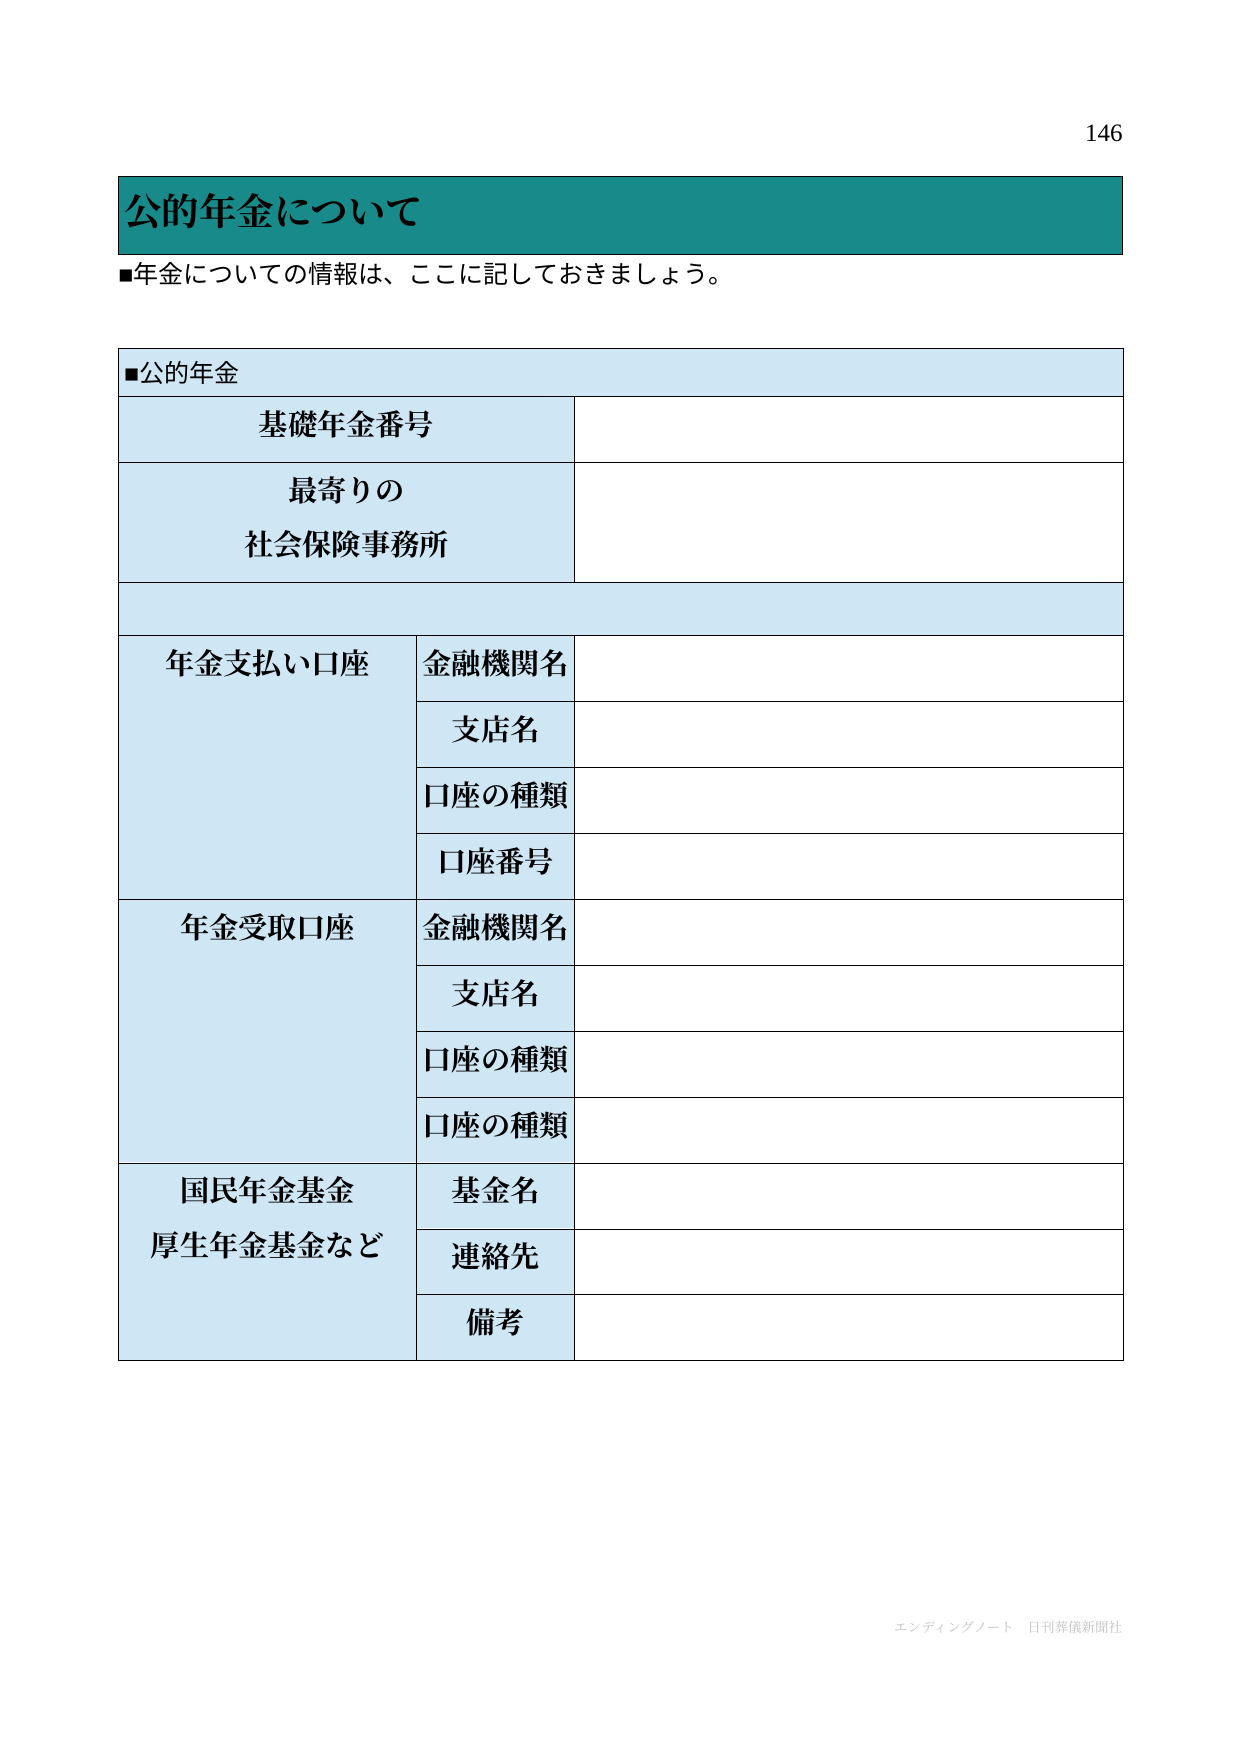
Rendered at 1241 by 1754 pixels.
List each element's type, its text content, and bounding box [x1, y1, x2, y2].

table_cell 支店名 [417, 702, 574, 767]
table_cell 基礎年金番号 [119, 397, 574, 462]
table_cell [575, 636, 1123, 701]
table_cell 基金名 [417, 1164, 574, 1228]
table_cell 支店名 [417, 966, 574, 1031]
table_cell [575, 900, 1123, 965]
table_cell [575, 1164, 1123, 1228]
table_cell [575, 1098, 1123, 1162]
table_cell [119, 583, 1123, 635]
table_cell [575, 1230, 1123, 1294]
table_cell 金融機関名 [417, 636, 574, 701]
table_cell 国民年金基金 厚生年金基金など [119, 1164, 416, 1360]
table_header 公的年金について [119, 177, 1122, 254]
table_cell 口座番号 [417, 834, 574, 899]
table_cell 連絡先 [417, 1230, 574, 1294]
table_cell 年金受取口座 [119, 900, 416, 1162]
table_cell 口座の種類 [417, 1098, 574, 1162]
table_cell [575, 1295, 1123, 1360]
table_cell 口座の種類 [417, 1032, 574, 1097]
table_cell 備考 [417, 1295, 574, 1360]
table_cell [575, 463, 1123, 582]
table_cell 最寄りの 社会保険事務所 [119, 463, 574, 582]
table_cell [575, 397, 1123, 462]
table_cell 年金支払い口座 [119, 636, 416, 899]
table_cell 金融機関名 [417, 900, 574, 965]
table_cell [575, 768, 1123, 833]
table_cell [575, 1032, 1123, 1097]
table_cell [575, 966, 1123, 1031]
table_cell [575, 834, 1123, 899]
table_cell 口座の種類 [417, 768, 574, 833]
text ■年金についての情報は、ここに記しておきましょう。 [118, 255, 1122, 291]
table_header ■公的年金 [119, 349, 1123, 396]
table_cell [575, 702, 1123, 767]
